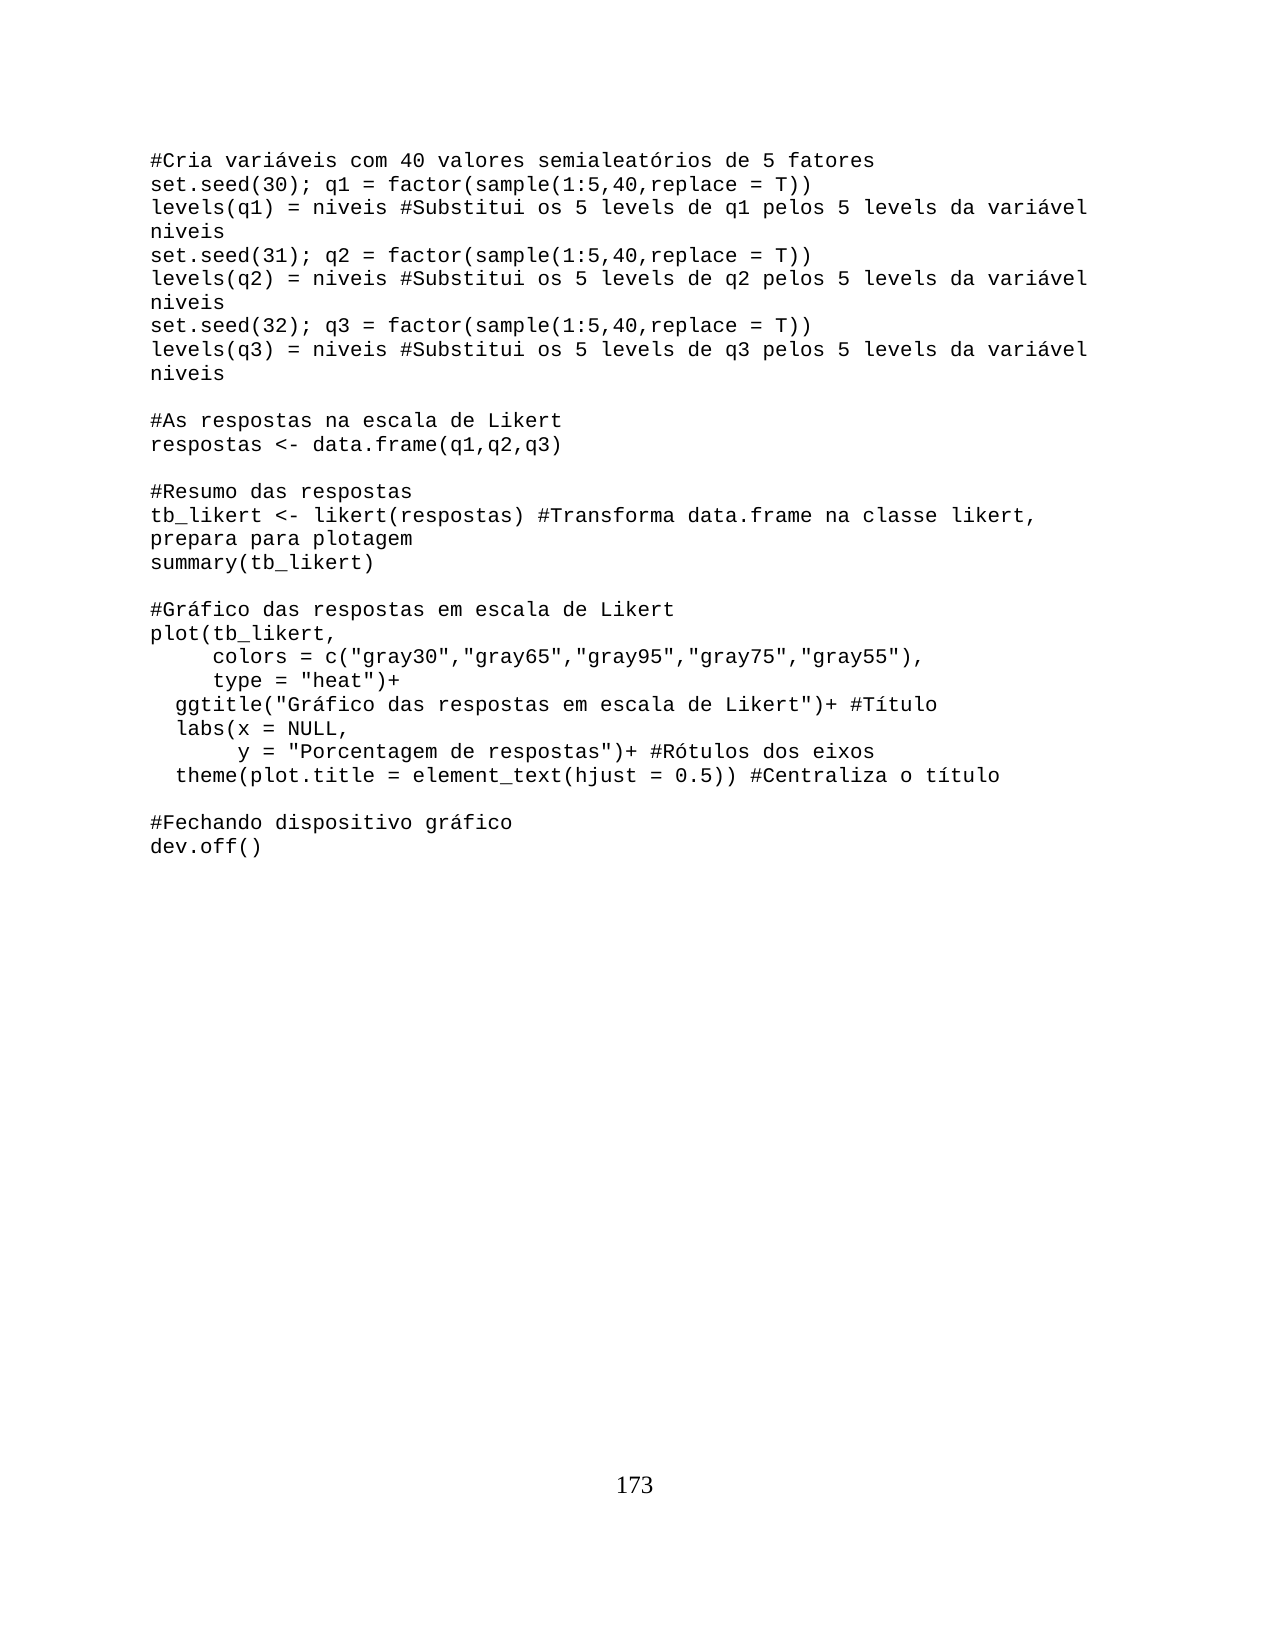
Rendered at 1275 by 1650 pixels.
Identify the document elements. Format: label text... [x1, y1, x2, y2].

text respostas <- data.frame(q1,q2,q3) [150, 434, 1125, 457]
text plot(tb_likert, [150, 623, 1125, 647]
text #Resumo das respostas [150, 481, 1125, 505]
text colors = c("gray30","gray65","gray95","gray75","gray55"), [150, 647, 1125, 670]
text tb_likert <- likert(respostas) #Transforma data.frame na classe likert, prepara para plotagem [150, 505, 1125, 552]
text levels(q2) = niveis #Substitui os 5 levels de q2 pelos 5 levels da variável niveis [150, 268, 1125, 316]
text theme(plot.title = element_text(hjust = 0.5)) #Centraliza o título [150, 765, 1125, 788]
text levels(q3) = niveis #Substitui os 5 levels de q3 pelos 5 levels da variável niveis [150, 339, 1125, 386]
text ggtitle("Gráfico das respostas em escala de Likert")+ #Título [150, 694, 1125, 717]
text dev.off() [150, 836, 1125, 859]
text summary(tb_likert) [150, 552, 1125, 576]
text set.seed(30); q1 = factor(sample(1:5,40,replace = T)) [150, 174, 1125, 197]
text #Fechando dispositivo gráfico [150, 812, 1125, 836]
text #As respostas na escala de Likert [150, 410, 1125, 434]
text levels(q1) = niveis #Substitui os 5 levels de q1 pelos 5 levels da variável niveis [150, 197, 1125, 244]
text set.seed(31); q2 = factor(sample(1:5,40,replace = T)) [150, 244, 1125, 268]
text y = "Porcentagem de respostas")+ #Rótulos dos eixos [150, 741, 1125, 765]
text type = "heat")+ [150, 670, 1125, 694]
text labs(x = NULL, [150, 717, 1125, 741]
text #Cria variáveis com 40 valores semialeatórios de 5 fatores [150, 150, 1125, 174]
text set.seed(32); q3 = factor(sample(1:5,40,replace = T)) [150, 316, 1125, 339]
text #Gráfico das respostas em escala de Likert [150, 599, 1125, 623]
